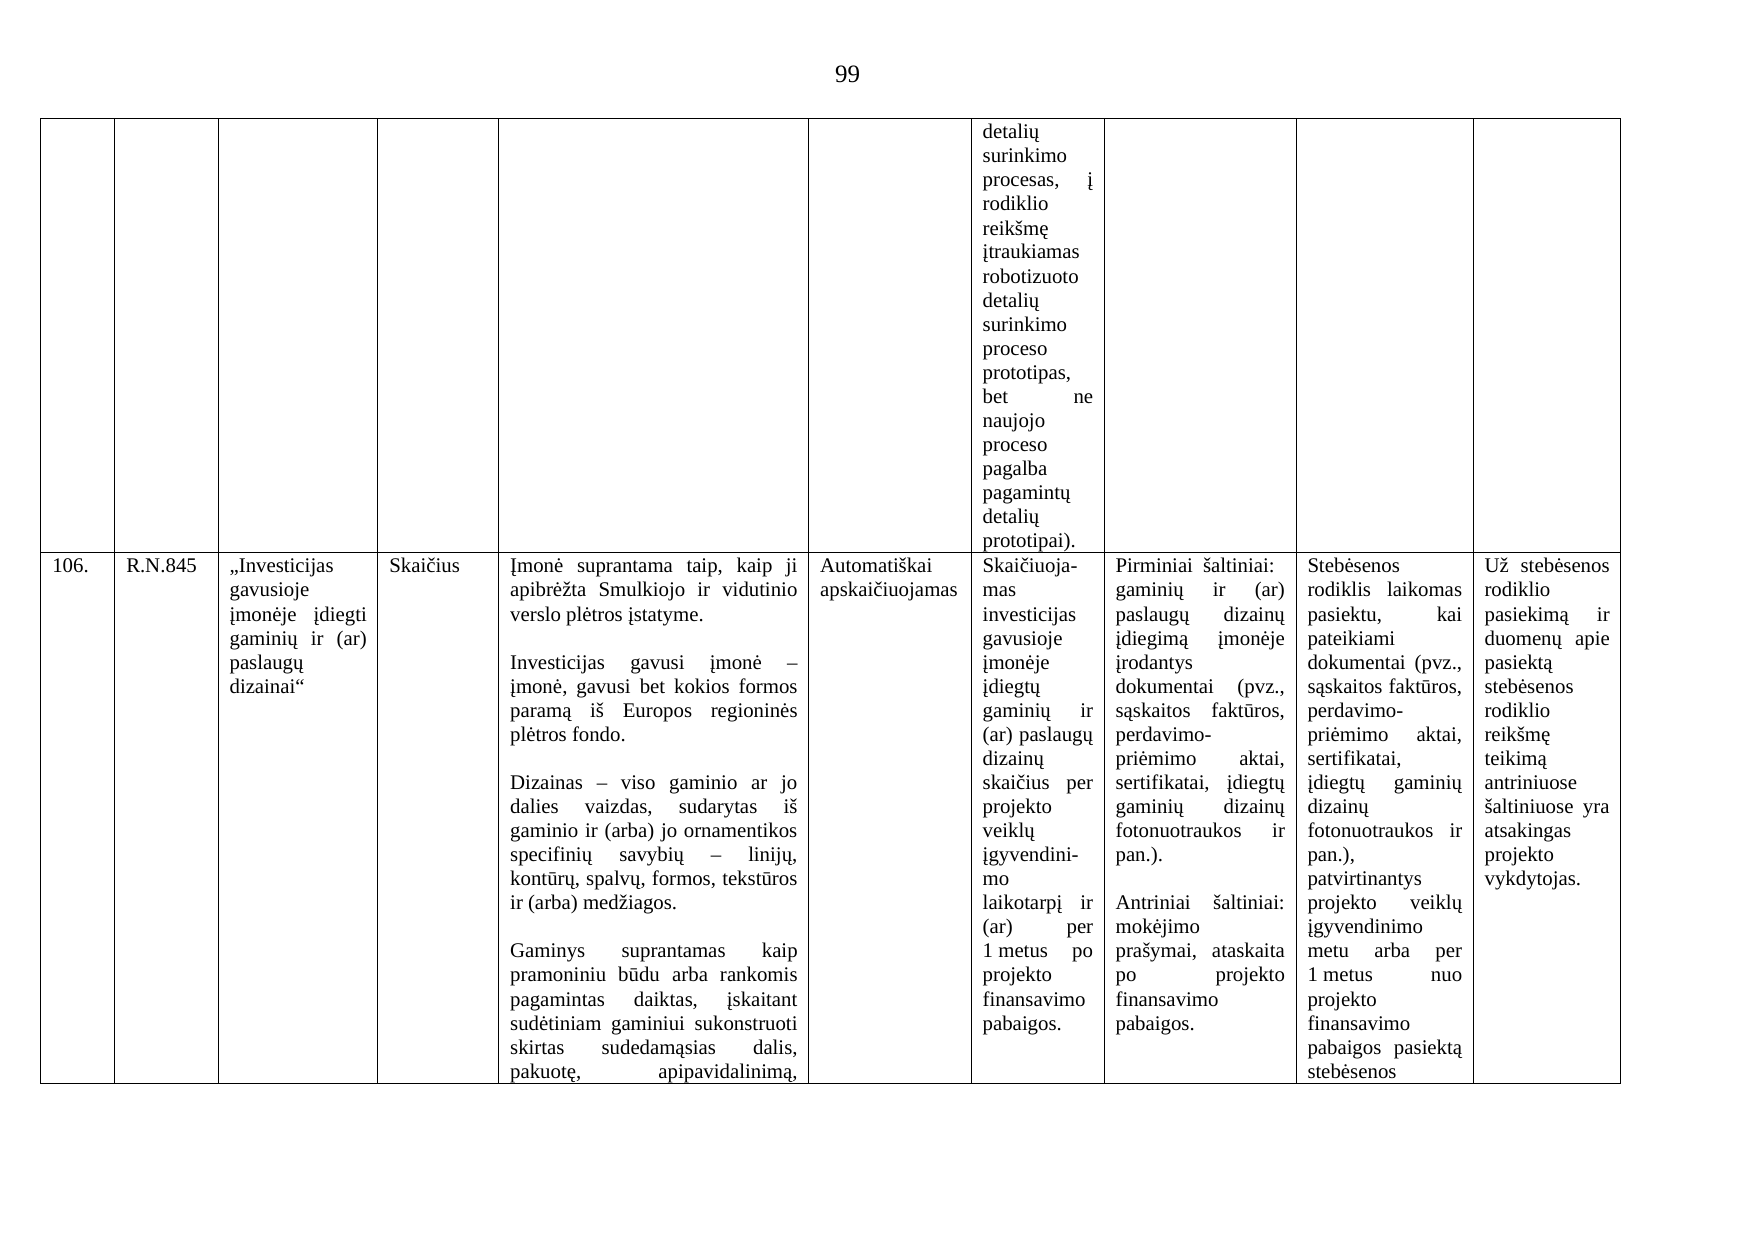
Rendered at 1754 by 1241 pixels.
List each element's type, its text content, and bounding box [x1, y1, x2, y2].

table_cell Už stebėsenos rodiklio pasiekimą ir duomenų apie pasiektą stebėsenos rodiklio reikšmę teikimą antriniuose šaltiniuose yra atsakingas projekto vykdytojas. [1474, 553, 1620, 1083]
table_cell [809, 119, 971, 552]
table_cell Stebėsenos rodiklis laikomas pasiektu, kai pateikiami dokumentai (pvz., sąskaitos faktūros, perdavimo-priėmimo aktai, sertifikatai, įdiegtų gaminių dizainų fotonuotraukos ir pan.), patvirtinantys projekto veiklų įgyvendinimo metu arba per 1 metus nuo projekto finansavimo pabaigos pasiektą stebėsenos [1297, 553, 1473, 1083]
table_cell R.N.845 [115, 553, 218, 1083]
table_cell Skaičius [378, 553, 498, 1083]
table_cell [219, 119, 377, 552]
table_cell [41, 119, 114, 552]
table_cell Automatiškai apskaičiuojamas [809, 553, 971, 1083]
table_cell Pirminiai šaltiniai: gaminių ir (ar) paslaugų dizainų įdiegimą įmonėje įrodantys dokumentai (pvz., sąskaitos faktūros, perdavimo-priėmimo aktai, sertifikatai, įdiegtų gaminių dizainų fotonuotraukos ir pan.). Antriniai šaltiniai: mokėjimo prašymai, ataskaita po projekto finansavimo pabaigos. [1105, 553, 1296, 1083]
table_cell [1474, 119, 1620, 552]
table_cell [378, 119, 498, 552]
table_cell Skaičiuoja-mas investicijas gavusioje įmonėje įdiegtų gaminių ir (ar) paslaugų dizainų skaičius per projekto veiklų įgyvendini-mo laikotarpį ir (ar) per 1 metus po projekto finansavimopabaigos. [972, 553, 1104, 1083]
table_cell [499, 119, 808, 552]
table_cell Įmonė suprantama taip, kaip ji apibrėžta Smulkiojo ir vidutinio verslo plėtros įstatyme. Investicijas gavusi įmonė – įmonė, gavusi bet kokios formos paramą iš Europos regioninės plėtros fondo. Dizainas – viso gaminio ar jo dalies vaizdas, sudarytas iš gaminio ir (arba) jo ornamentikos specifinių savybių – linijų, kontūrų, spalvų, formos, tekstūros ir (arba) medžiagos. Gaminys suprantamas kaip pramoniniu būdu arba rankomis pagamintas daiktas, įskaitant sudėtiniam gaminiui sukonstruoti skirtas sudedamąsias dalis, pakuotę, apipavidalinimą, [499, 553, 808, 1083]
table_cell [1105, 119, 1296, 552]
table_cell 106. [41, 553, 114, 1083]
table_cell „Investicijas gavusioje įmonėje įdiegti gaminių ir (ar) paslaugų dizainai“ [219, 553, 377, 1083]
table_cell detalių surinkimo procesas, į rodiklio reikšmę įtraukiamas robotizuoto detalių surinkimo proceso prototipas, bet ne naujojo proceso pagalba pagamintų detalių prototipai). [972, 119, 1104, 552]
table_cell [115, 119, 218, 552]
table_cell [1297, 119, 1473, 552]
